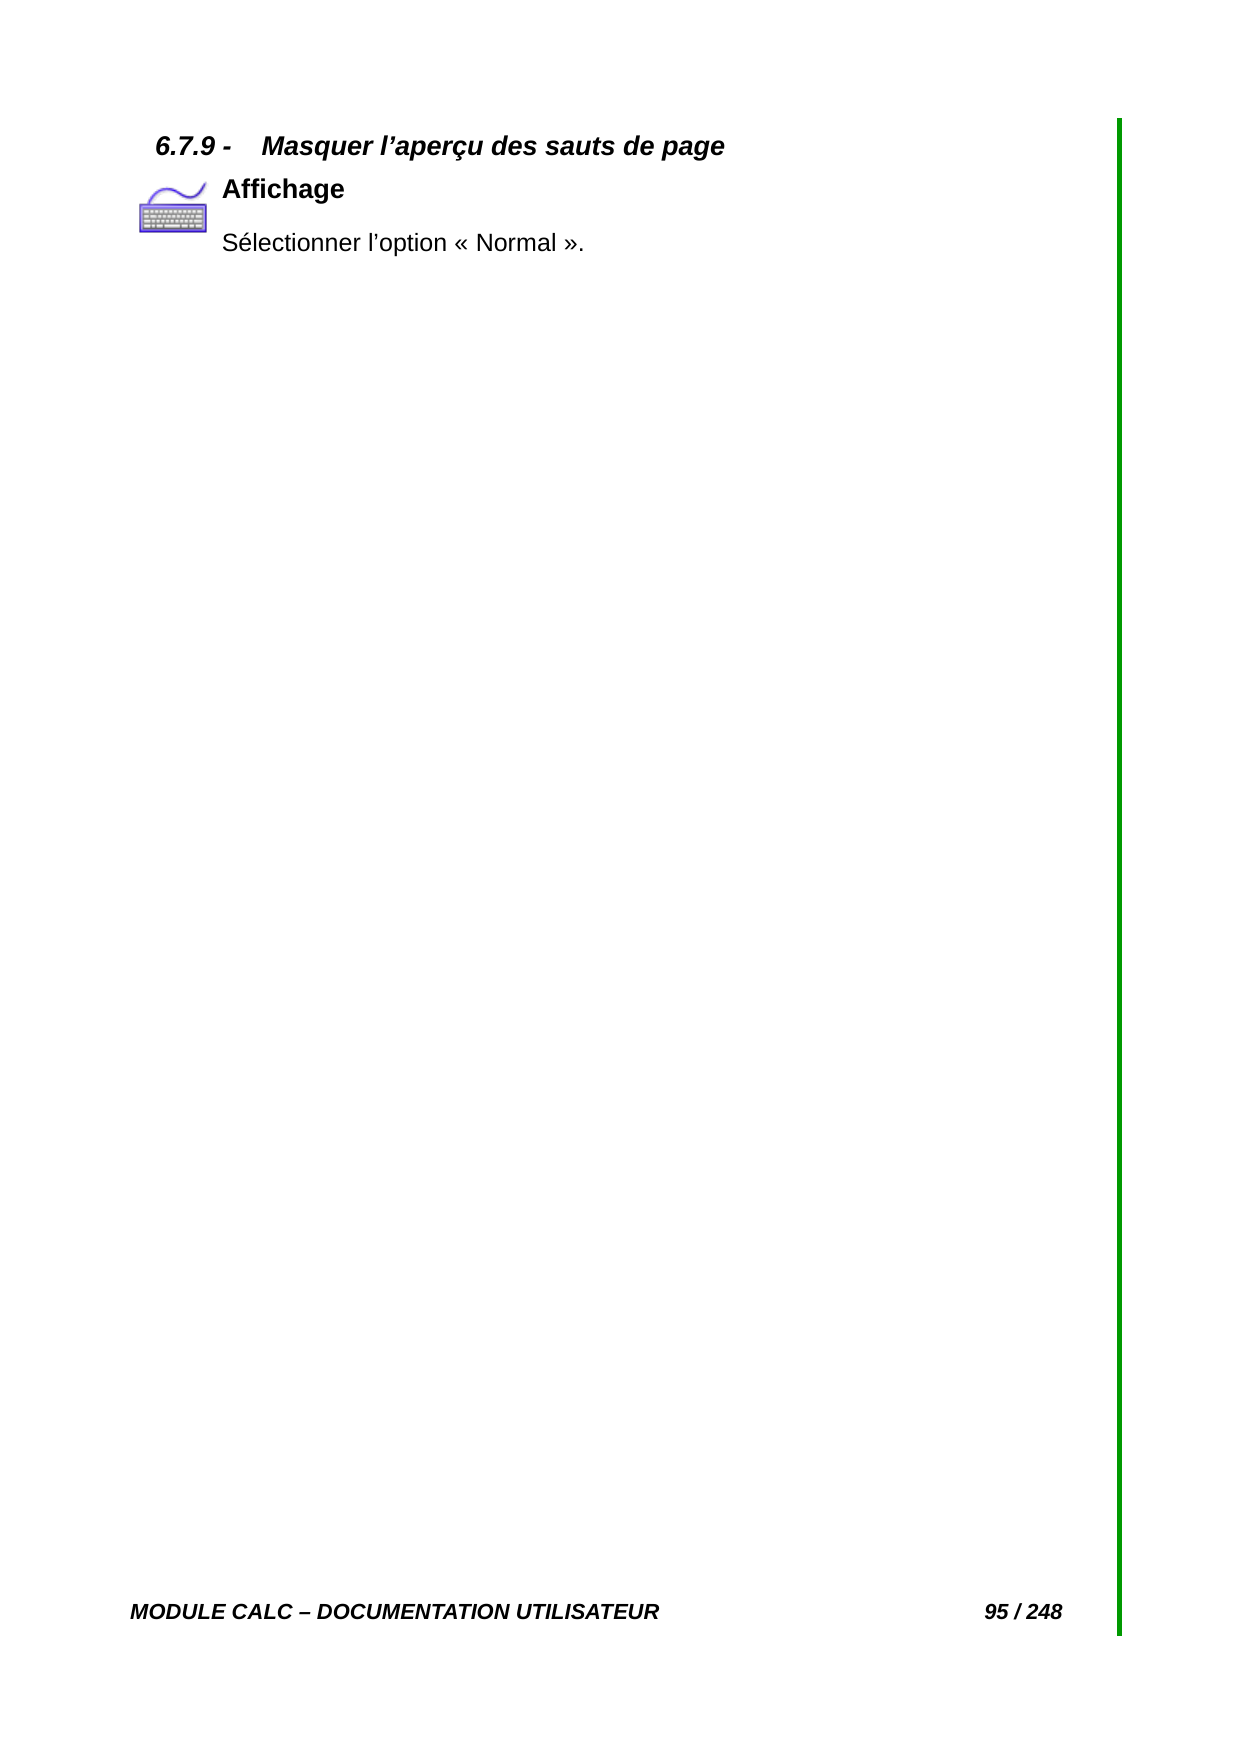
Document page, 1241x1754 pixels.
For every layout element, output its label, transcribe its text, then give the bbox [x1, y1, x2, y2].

text Sélectionner l’option « Normal ». [130, 228, 1105, 257]
picture [135, 171, 210, 247]
subtitle Masquer l’aperçu des sauts de page [155, 130, 1105, 161]
text Affichage [210, 173, 1105, 204]
